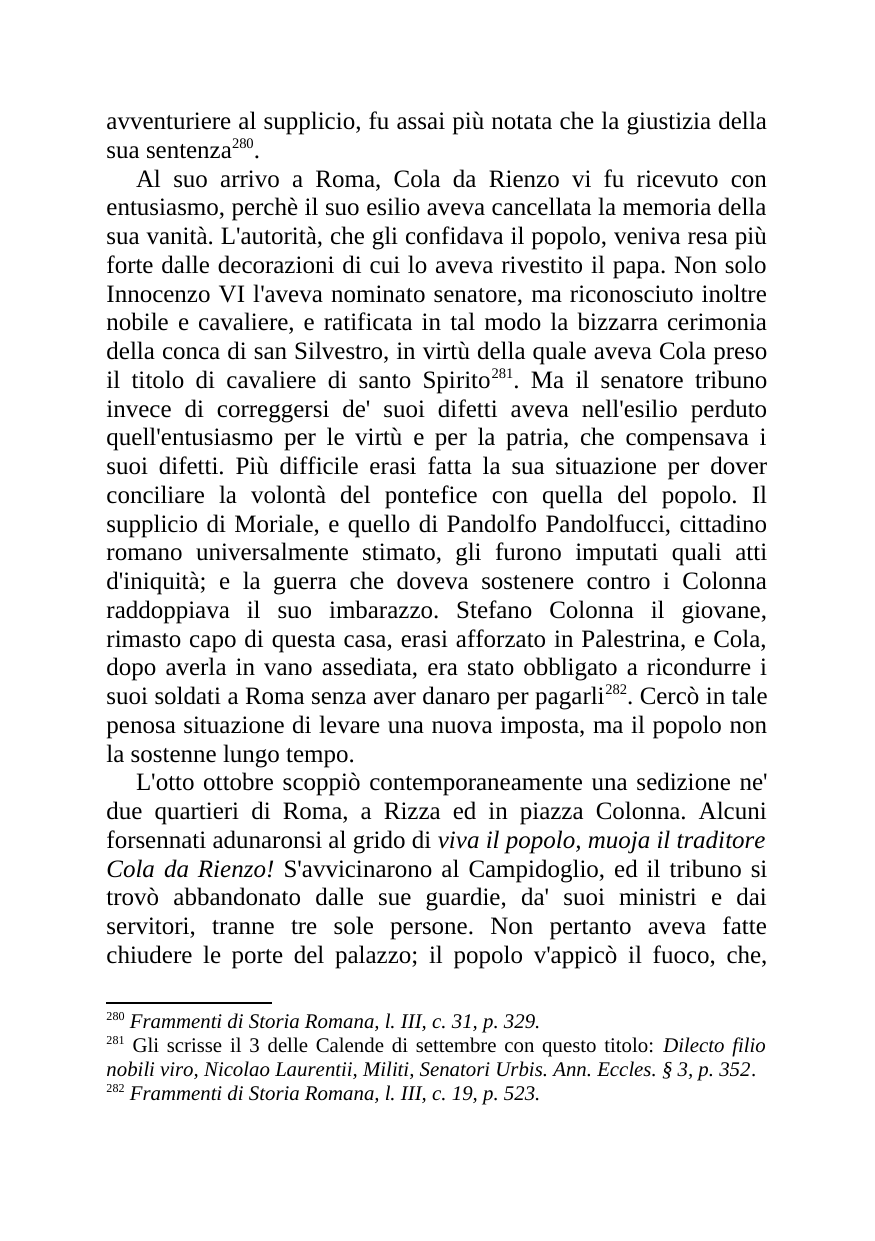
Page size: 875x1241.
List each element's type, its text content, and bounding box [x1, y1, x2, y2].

text Frammenti di Storia Romana, l. III, c. 31, p. 329. [106, 1009, 768, 1033]
text Al suo arrivo a Roma, Cola da Rienzo vi fu ricevuto con entusiasmo, perchè il suo esilio aveva cancellata la memoria della sua vanità. L'autorità, che gli confidava il popolo, veniva resa più forte dalle decorazioni di cui lo aveva rivestito il papa. Non solo Innocenzo VI l'aveva nominato senatore, ma riconosciuto inoltre nobile e cavaliere, e ratificata in tal modo la bizzarra cerimonia della conca di san Silvestro, in virtù della quale aveva Cola preso il titolo di cavaliere di santo Spirito. Ma il senatore tribuno invece di correggersi de' suoi difetti aveva nell'esilio perduto quell'entusiasmo per le virtù e per la patria, che compensava i suoi difetti. Più difficile erasi fatta la sua situazione per dover conciliare la volontà del pontefice con quella del popolo. Il supplicio di Moriale, e quello di Pandolfo Pandolfucci, cittadino romano universalmente stimato, gli furono imputati quali atti d'iniquità; e la guerra che doveva sostenere contro i Colonna raddoppiava il suo imbarazzo. Stefano Colonna il giovane, rimasto capo di questa casa, erasi afforzato in Palestrina, e Cola, dopo averla in vano assediata, era stato obbligato a ricondurre i suoi soldati a Roma senza aver danaro per pagarli. Cercò in tale penosa situazione di levare una nuova imposta, ma il popolo non la sostenne lungo tempo. [106, 164, 768, 767]
text L'otto ottobre scoppiò contemporaneamente una sedizione ne' due quartieri di Roma, a Rizza ed in piazza Colonna. Alcuni forsennati adunaronsi al grido di viva il popolo, muoja il traditore Cola da Rienzo! S'avvicinarono al Campidoglio, ed il tribuno si trovò abbandonato dalle sue guardie, da' suoi ministri e dai servitori, tranne tre sole persone. Non pertanto aveva fatte chiudere le porte del palazzo; il popolo v'appicò il fuoco, che, [106, 767, 768, 969]
text Gli scrisse il 3 delle Calende di settembre con questo titolo: Dilecto filio nobili viro, Nicolao Laurentii, Militi, Senatori Urbis. Ann. Eccles. § 3, p. 352. [106, 1033, 768, 1081]
text Frammenti di Storia Romana, l. III, c. 19, p. 523. [106, 1081, 768, 1105]
text avventuriere al supplicio, fu assai più notata che la giustizia della sua sentenza. [106, 106, 768, 164]
